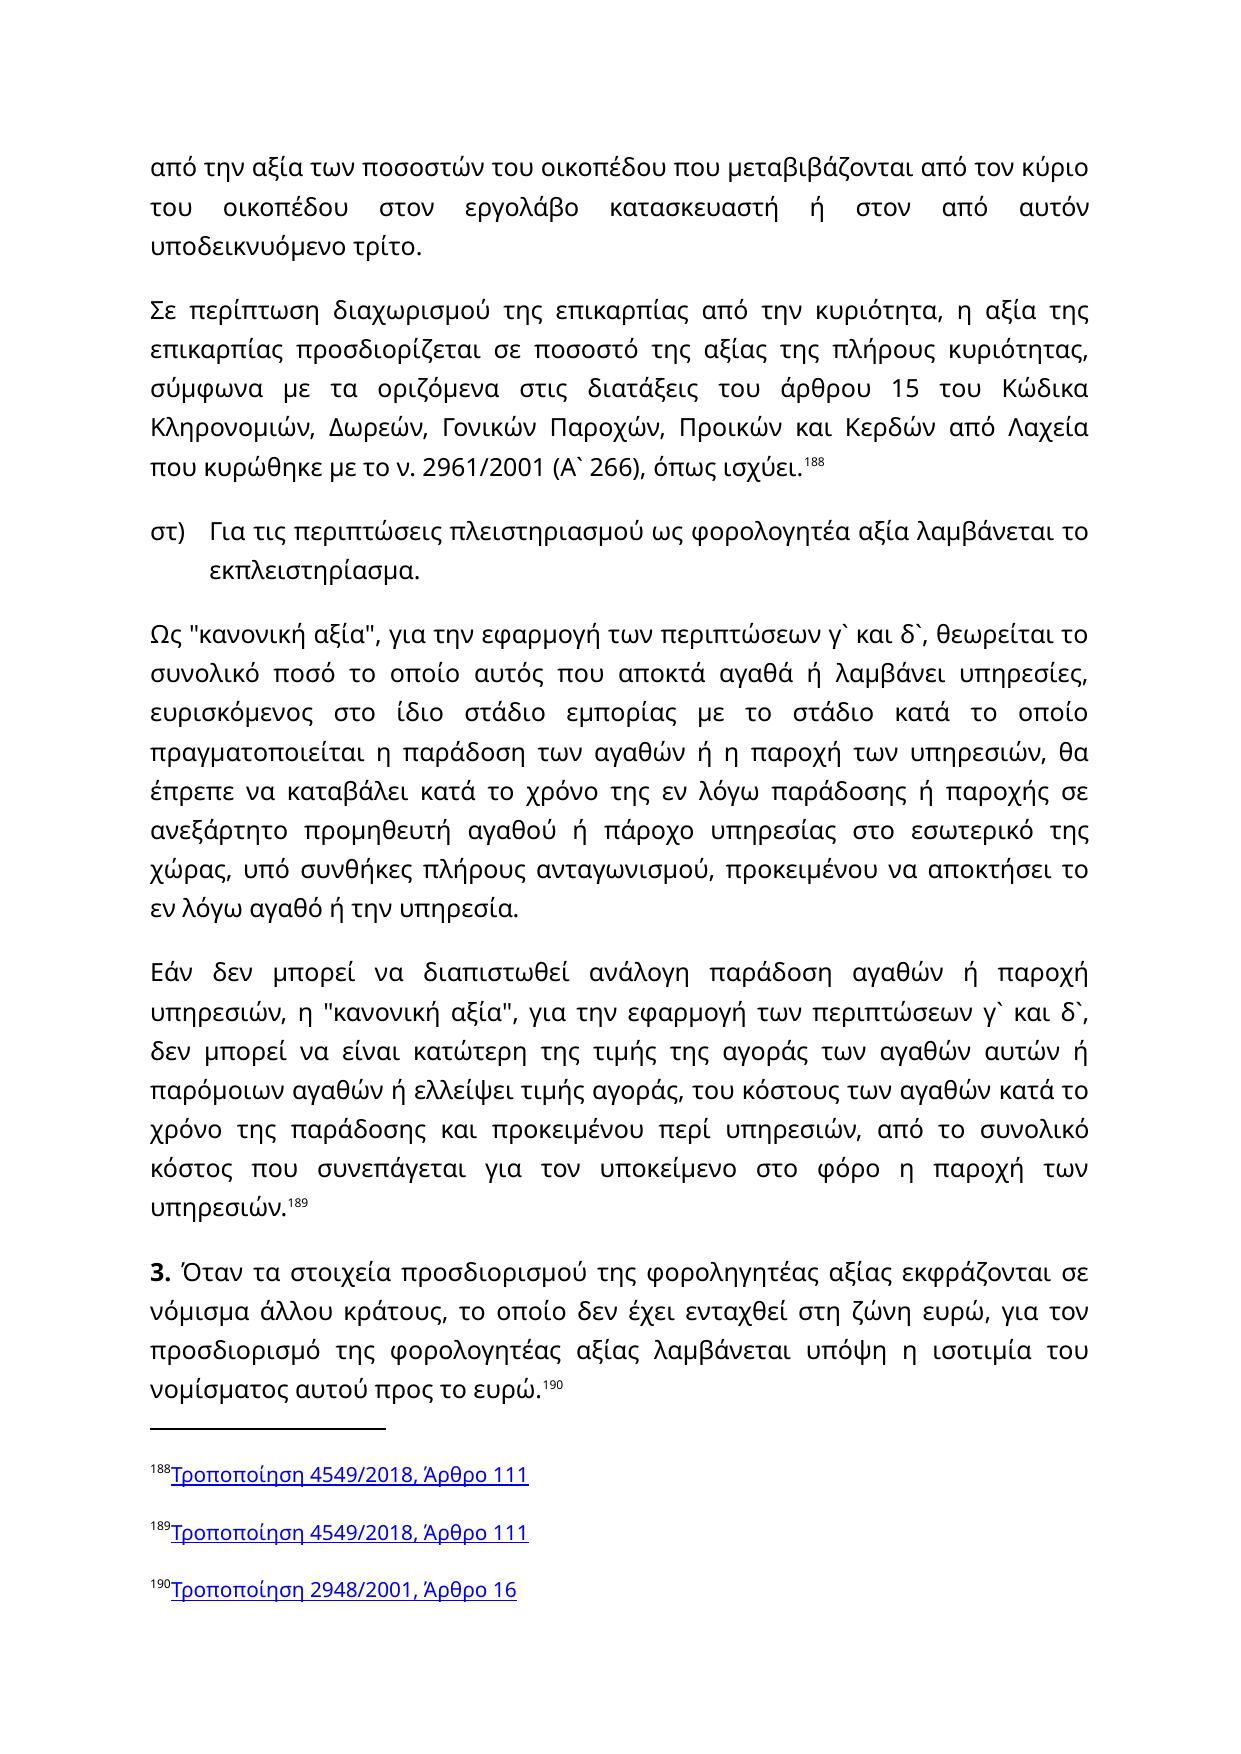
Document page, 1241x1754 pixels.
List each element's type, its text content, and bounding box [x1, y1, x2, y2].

text από την αξία των ποσοστών του οικοπέδου που μεταβιβάζονται από τον κύριο του οικοπέδου στον εργολάβο κατασκευαστή ή στον από αυτόν υποδεικνυόμενο τρίτο. [150, 150, 1090, 262]
text Ως "κανονική αξία", για την εφαρμογή των περιπτώσεων γ` και δ`, θεωρείται το συνολικό ποσό το οποίο αυτός που αποκτά αγαθά ή λαμβάνει υπηρεσίες, ευρισκόμενος στο ίδιο στάδιο εμπορίας με το στάδιο κατά το οποίο πραγματοποιείται η παράδοση των αγαθών ή η παροχή των υπηρεσιών, θα έπρεπε να καταβάλει κατά το χρόνο της εν λόγω παράδοσης ή παροχής σε ανεξάρτητο προμηθευτή αγαθού ή πάροχο υπηρεσίας στο εσωτερικό της χώρας, υπό συνθήκες πλήρους ανταγωνισμού, προκειμένου να αποκτήσει το εν λόγω αγαθό ή την υπηρεσία. [150, 617, 1090, 925]
text 3. Όταν τα στοιχεία προσδιορισμού της φοροληγητέας αξίας εκφράζονται σε νόμισμα άλλου κράτους, το οποίο δεν έχει ενταχθεί στη ζώνη ευρώ, για τον προσδιορισμό της φορολογητέας αξίας λαμβάνεται υπόψη η ισοτιμία του νομίσματος αυτού προς το ευρώ. [150, 1254, 1090, 1406]
text Σε περίπτωση διαχωρισμού της επικαρπίας από την κυριότητα, η αξία της επικαρπίας προσδιορίζεται σε ποσοστό της αξίας της πλήρους κυριότητας, σύμφωνα με τα οριζόμενα στις διατάξεις του άρθρου 15 του Κώδικα Κληρονομιών, Δωρεών, Γονικών Παροχών, Προικών και Κερδών από Λαχεία που κυρώθηκε με το ν. 2961/2001 (Α` 266), όπως ισχύει. [150, 292, 1090, 483]
text Εάν δεν μπορεί να διαπιστωθεί ανάλογη παράδοση αγαθών ή παροχή υπηρεσιών, η "κανονική αξία", για την εφαρμογή των περιπτώσεων γ` και δ`, δεν μπορεί να είναι κατώτερη της τιμής της αγοράς των αγαθών αυτών ή παρόμοιων αγαθών ή ελλείψει τιμής αγοράς, του κόστους των αγαθών κατά το χρόνο της παράδοσης και προκειμένου περί υπηρεσιών, από το συνολικό κόστος που συνεπάγεται για τον υποκείμενο στο φόρο η παροχή των υπηρεσιών. [150, 955, 1090, 1224]
text Τροποποίηση 4549/2018, Άρθρο 111 [150, 1518, 1090, 1546]
text Τροποποίηση 2948/2001, Άρθρο 16 [150, 1576, 1090, 1604]
text Τροποποίηση 4549/2018, Άρθρο 111 [150, 1460, 1090, 1489]
list στ) Για τις περιπτώσεις πλειστηριασμού ως φορολογητέα αξία λαμβάνεται το εκπλειστηρίασμα. [150, 513, 1090, 587]
